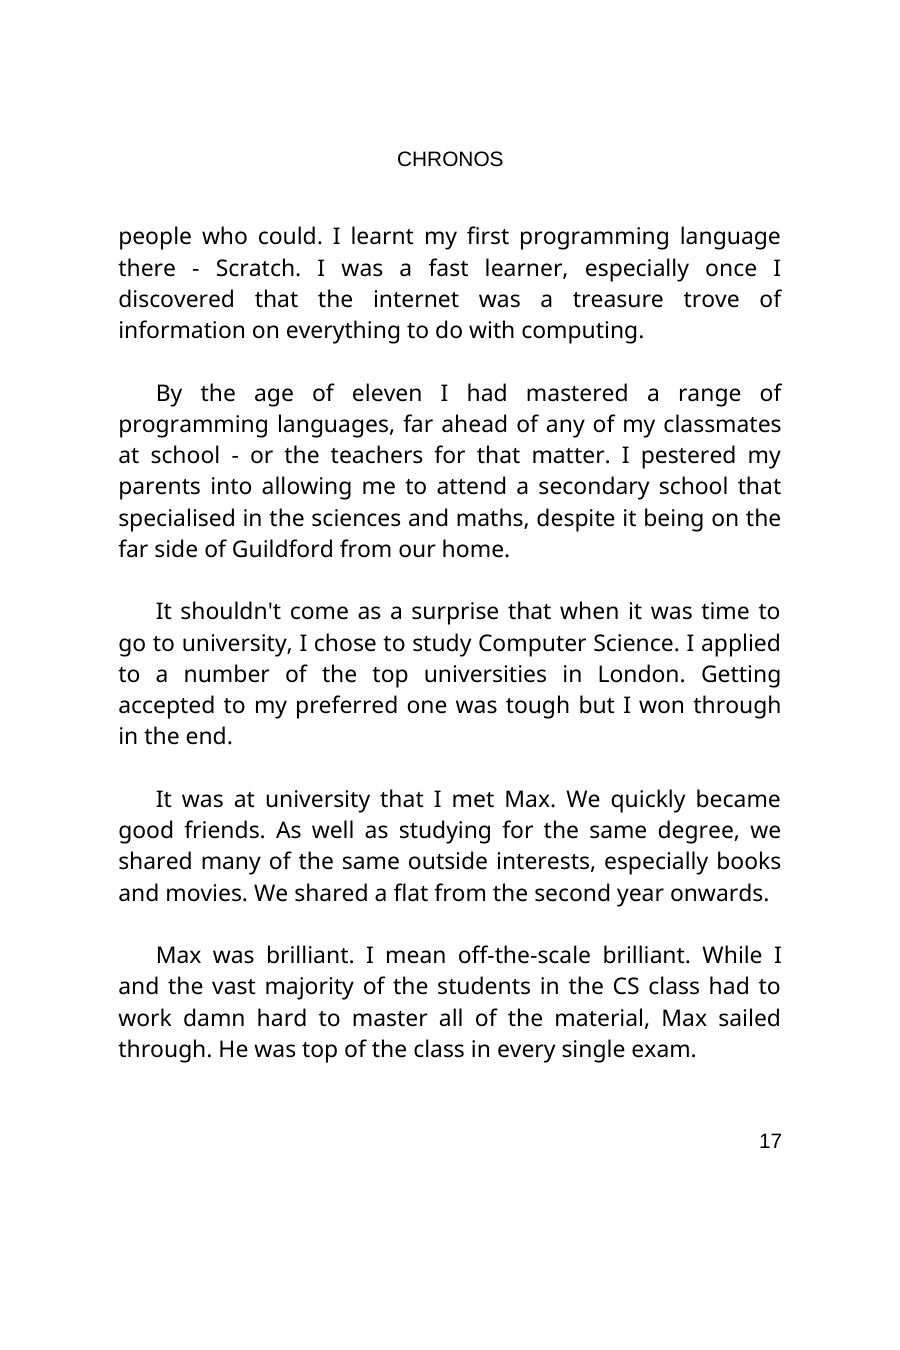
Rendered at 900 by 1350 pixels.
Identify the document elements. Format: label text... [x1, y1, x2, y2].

text It shouldn't come as a surprise that when it was time to go to university, I chose to study Computer Science. I applied to a number of the top universities in London. Getting accepted to my preferred one was tough but I won through in the end. [118, 595, 782, 751]
text It was at university that I met Max. We quickly became good friends. As well as studying for the same degree, we shared many of the same outside interests, especially books and movies. We shared a flat from the second year onwards. [118, 783, 782, 908]
text By the age of eleven I had mastered a range of programming languages, far ahead of any of my classmates at school - or the teachers for that matter. I pestered my parents into allowing me to attend a secondary school that specialised in the sciences and maths, despite it being on the far side of Guildford from our home. [118, 376, 782, 564]
text people who could. I learnt my first programming language there - Scratch. I was a fast learner, especially once I discovered that the internet was a treasure trove of information on everything to do with computing. [118, 220, 782, 345]
text Max was brilliant. I mean off-the-scale brilliant. While I and the vast majority of the students in the CS class had to work damn hard to master all of the material, Max sailed through. He was top of the class in every single exam. [118, 939, 782, 1064]
